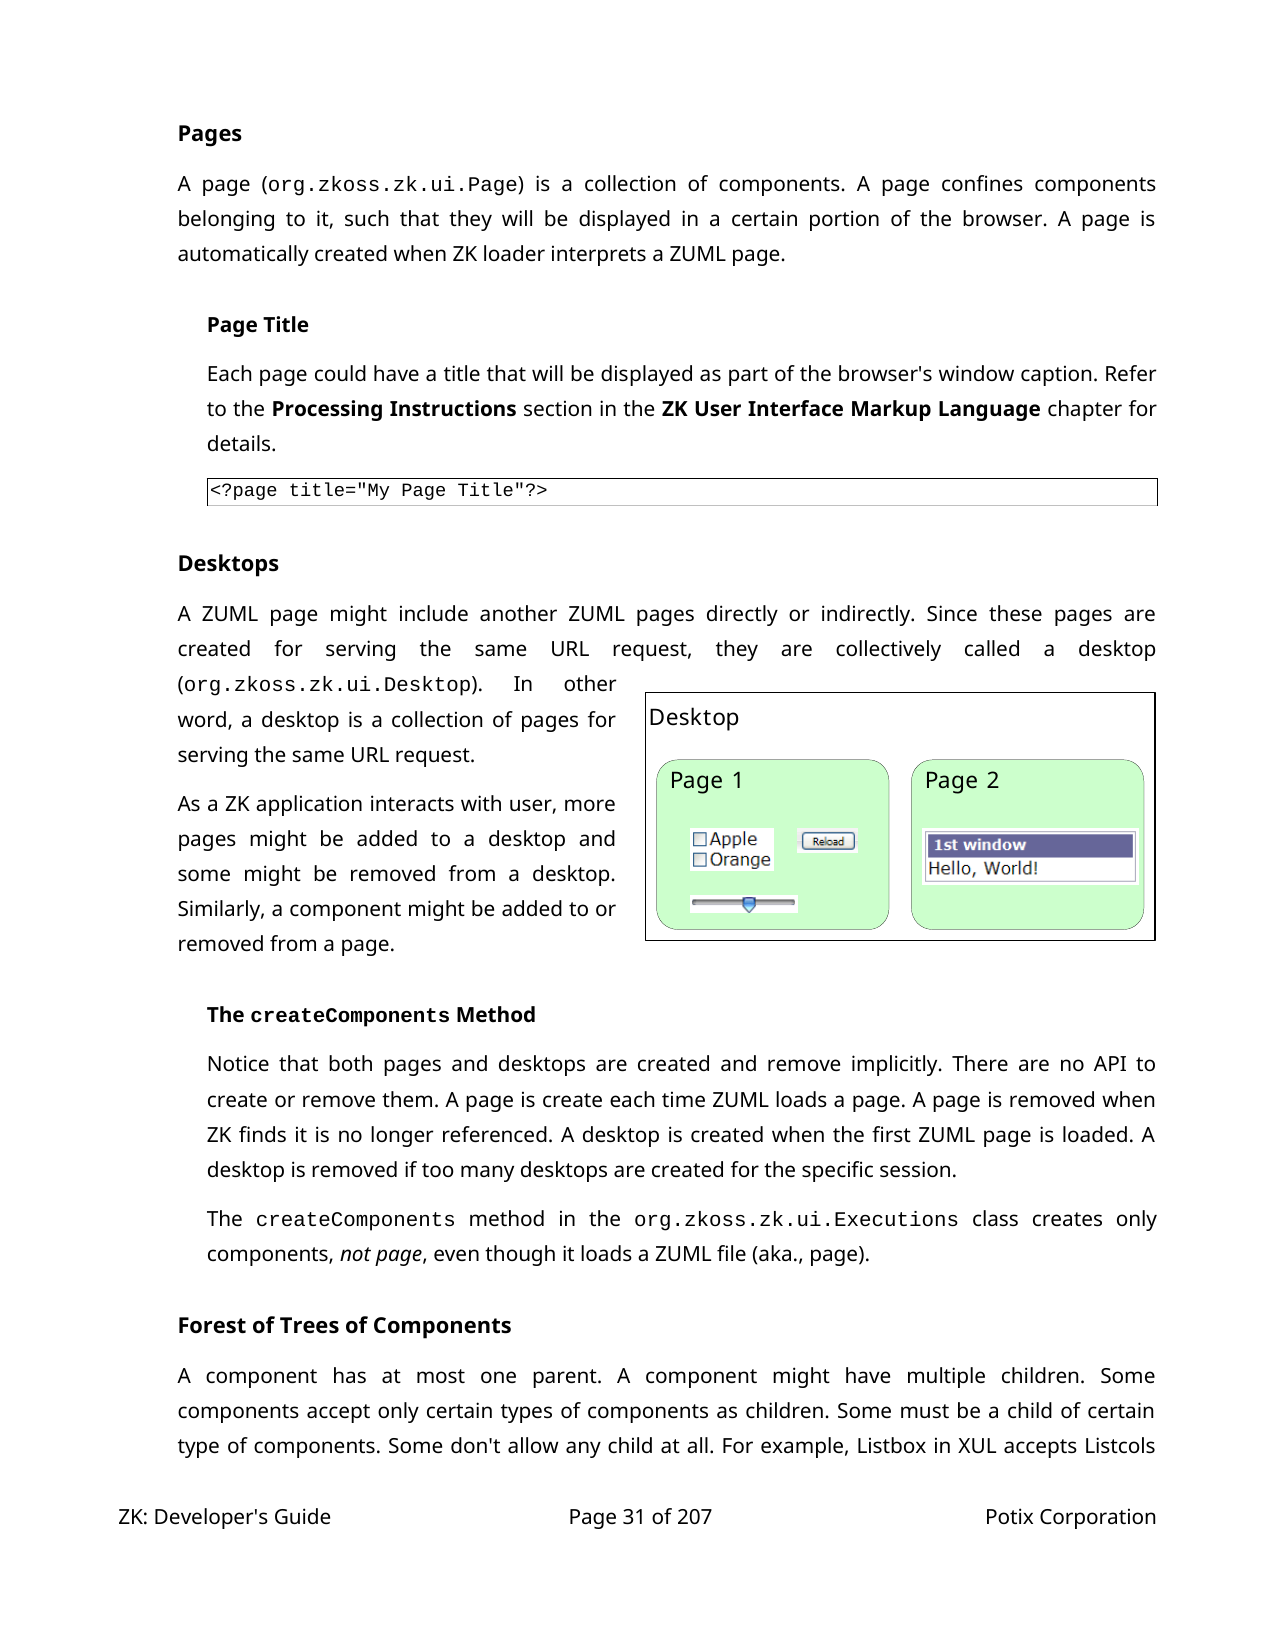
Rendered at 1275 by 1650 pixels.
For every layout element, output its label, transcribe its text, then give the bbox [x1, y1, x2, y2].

text As a ZK application interacts with user, more pages might be added to a desktop and some might be removed from a desktop. Similarly, a component might be added to or removed from a page. [177, 789, 1157, 958]
text Notice that both pages and desktops are created and remove implicitly. There are no API to create or remove them. A page is create each time ZUML loads a page. A page is removed when ZK finds it is no longer referenced. A desktop is created when the first ZUML page is loaded. A desktop is removed if too many desktops are created for the specific session. [207, 1049, 1157, 1183]
text The createComponents method in the org.zkoss.zk.ui.Executions class creates only components, not page, even though it loads a ZUML file (aka., page). [207, 1204, 1157, 1268]
text A ZUML page might include another ZUML pages directly or indirectly. Since these pages are created for serving the same URL request, they are collectively called a desktop (org.zkoss.zk.ui.Desktop). In other word, a desktop is a collection of pages for serving the same URL request. [177, 599, 1157, 768]
subtitle Page Title [207, 310, 1157, 338]
subtitle Forest of Trees of Components [177, 1310, 1157, 1340]
text A component has at most one parent. A component might have multiple children. Some components accept only certain types of components as children. Some must be a child of certain type of components. Some don't allow any child at all. For example, Listbox in XUL accepts Listcols [177, 1361, 1157, 1459]
text Each page could have a title that will be displayed as part of the browser's window caption. Refer to the Processing Instructions section in the ZK User Interface Markup Language chapter for details. [207, 359, 1157, 458]
subtitle Desktops [177, 548, 1157, 578]
text A page (org.zkoss.zk.ui.Page) is a collection of components. A page confines components belonging to it, such that they will be displayed in a certain portion of the browser. A page is automatically created when ZK loader interprets a ZUML page. [177, 169, 1157, 268]
subtitle The createComponents Method [207, 1000, 1157, 1029]
text <?page title="My Page Title"?> [208, 479, 1157, 505]
subtitle Pages [177, 118, 1157, 148]
